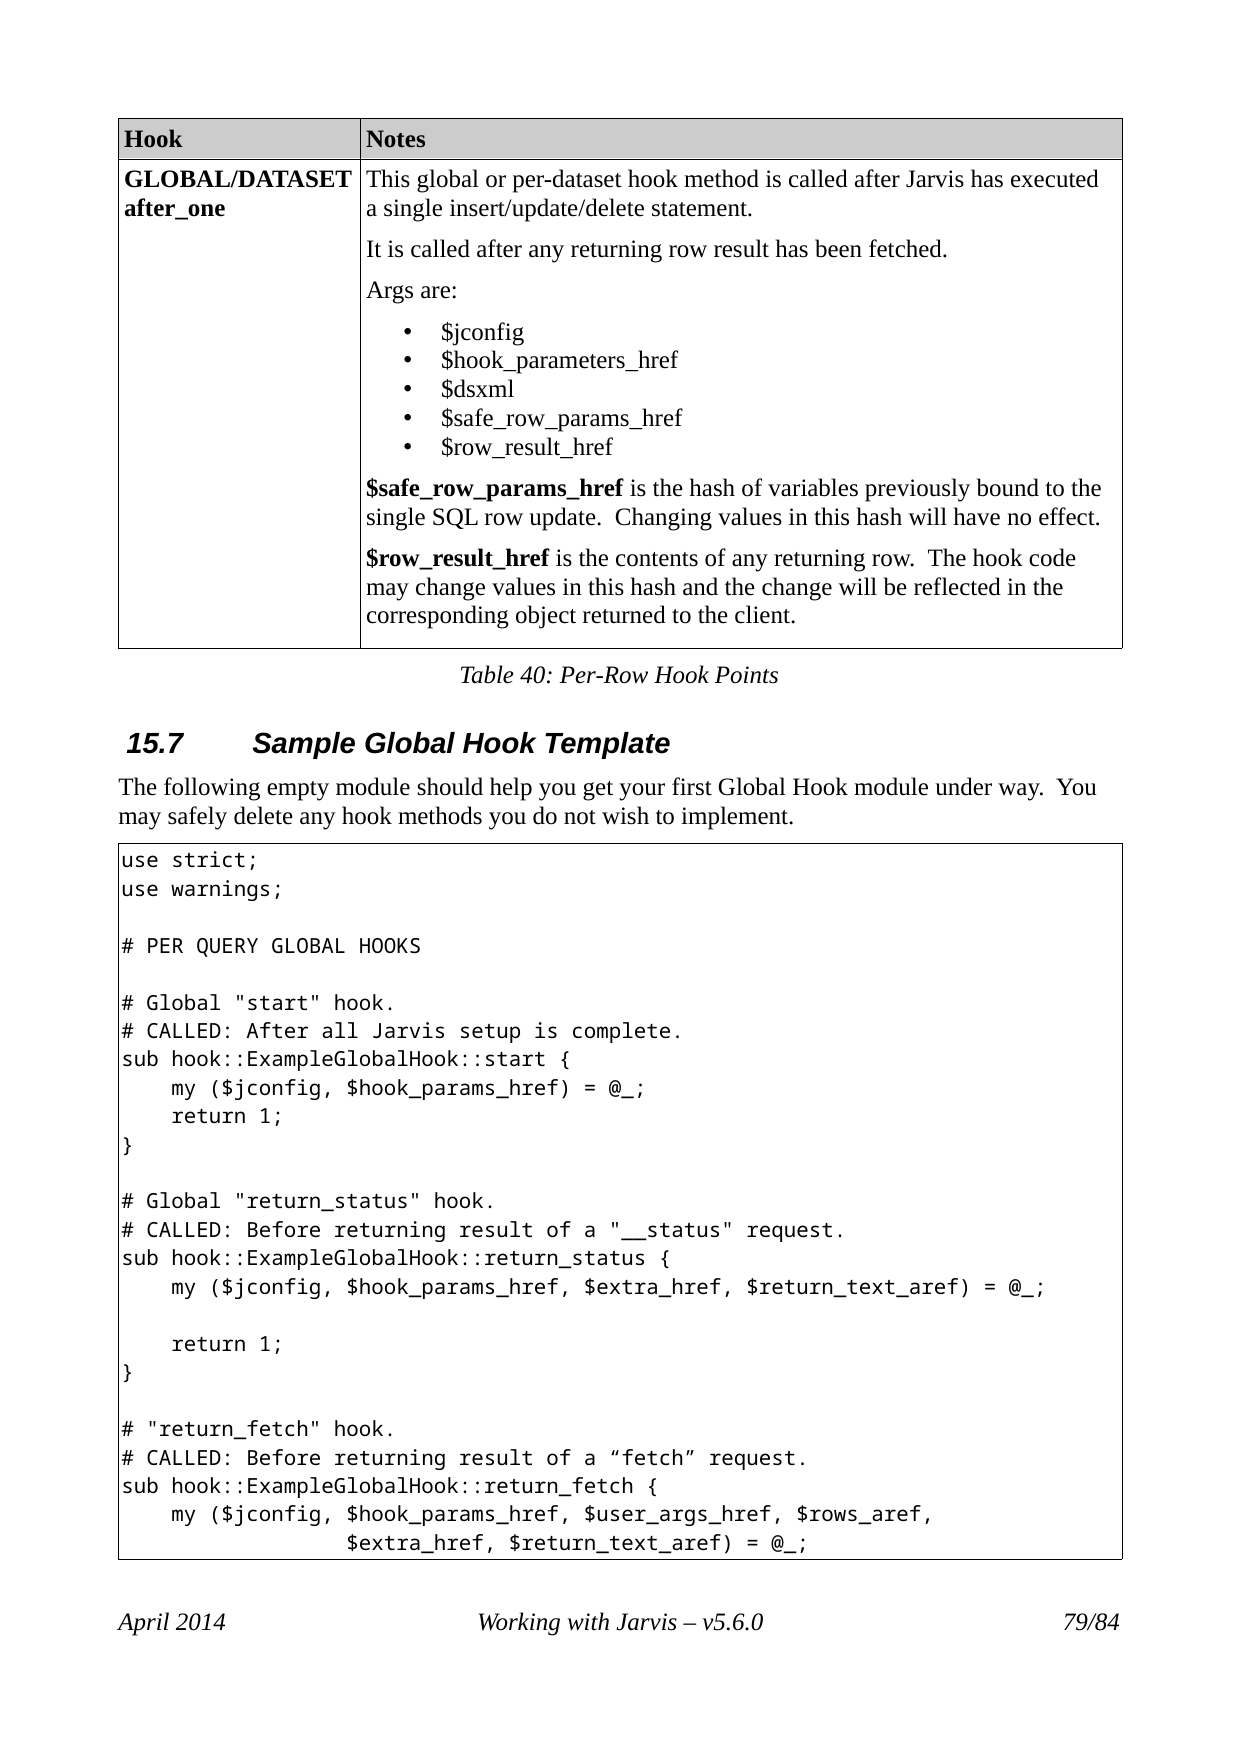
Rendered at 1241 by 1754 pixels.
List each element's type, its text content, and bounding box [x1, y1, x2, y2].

text use strict; [119, 844, 1122, 871]
text $extra_href, $return_text_aref) = @_; [119, 1525, 1122, 1559]
table_header Hook [119, 119, 360, 158]
table_header Notes [361, 119, 1122, 158]
text # CALLED: Before returning result of a "__status" request. [119, 1212, 1122, 1241]
table_cell This global or per-dataset hook method is called after Jarvis has executed a single insert/update/delete statement. It is called after any returning row result has been fetched. Args are: $jconfig $hook_parameters_href $dsxml $safe_row_params_href $row_result_href $safe_row_params_href is the hash of variables previously bound to the single SQL row update. Changing values in this hash will have no effect. $row_result_href is the contents of any returning row. The hook code may change values in this hash and the change will be reflected in the corresponding object returned to the client. [361, 160, 1122, 647]
text my ($jconfig, $hook_params_href, $user_args_href, $rows_aref, [119, 1496, 1122, 1525]
text The following empty module should help you get your first Global Hook module under way. You may safely delete any hook methods you do not wish to implement. [118, 772, 1122, 830]
text # "return_fetch" hook. [119, 1411, 1122, 1439]
table_cell GLOBAL/DATASET after_one [119, 160, 360, 647]
text sub hook::ExampleGlobalHook::start { [119, 1041, 1122, 1070]
text # CALLED: Before returning result of a “fetch” request. [119, 1439, 1122, 1468]
text sub hook::ExampleGlobalHook::return_status { [119, 1241, 1122, 1269]
text Table 40: Per-Row Hook Points [118, 660, 1122, 689]
text # Global "return_status" hook. [119, 1184, 1122, 1212]
text return 1; [119, 1098, 1122, 1127]
text my ($jconfig, $hook_params_href) = @_; [119, 1070, 1122, 1098]
text use warnings; [119, 871, 1122, 902]
text # PER QUERY GLOBAL HOOKS [119, 928, 1122, 959]
text sub hook::ExampleGlobalHook::return_fetch { [119, 1468, 1122, 1496]
text my ($jconfig, $hook_params_href, $extra_href, $return_text_aref) = @_; [119, 1269, 1122, 1300]
text # Global "start" hook. [119, 984, 1122, 1013]
text } [119, 1354, 1122, 1386]
text # CALLED: After all Jarvis setup is complete. [119, 1013, 1122, 1041]
subtitle Sample Global Hook Template [118, 726, 1122, 760]
text } [119, 1127, 1122, 1158]
text return 1; [119, 1326, 1122, 1354]
